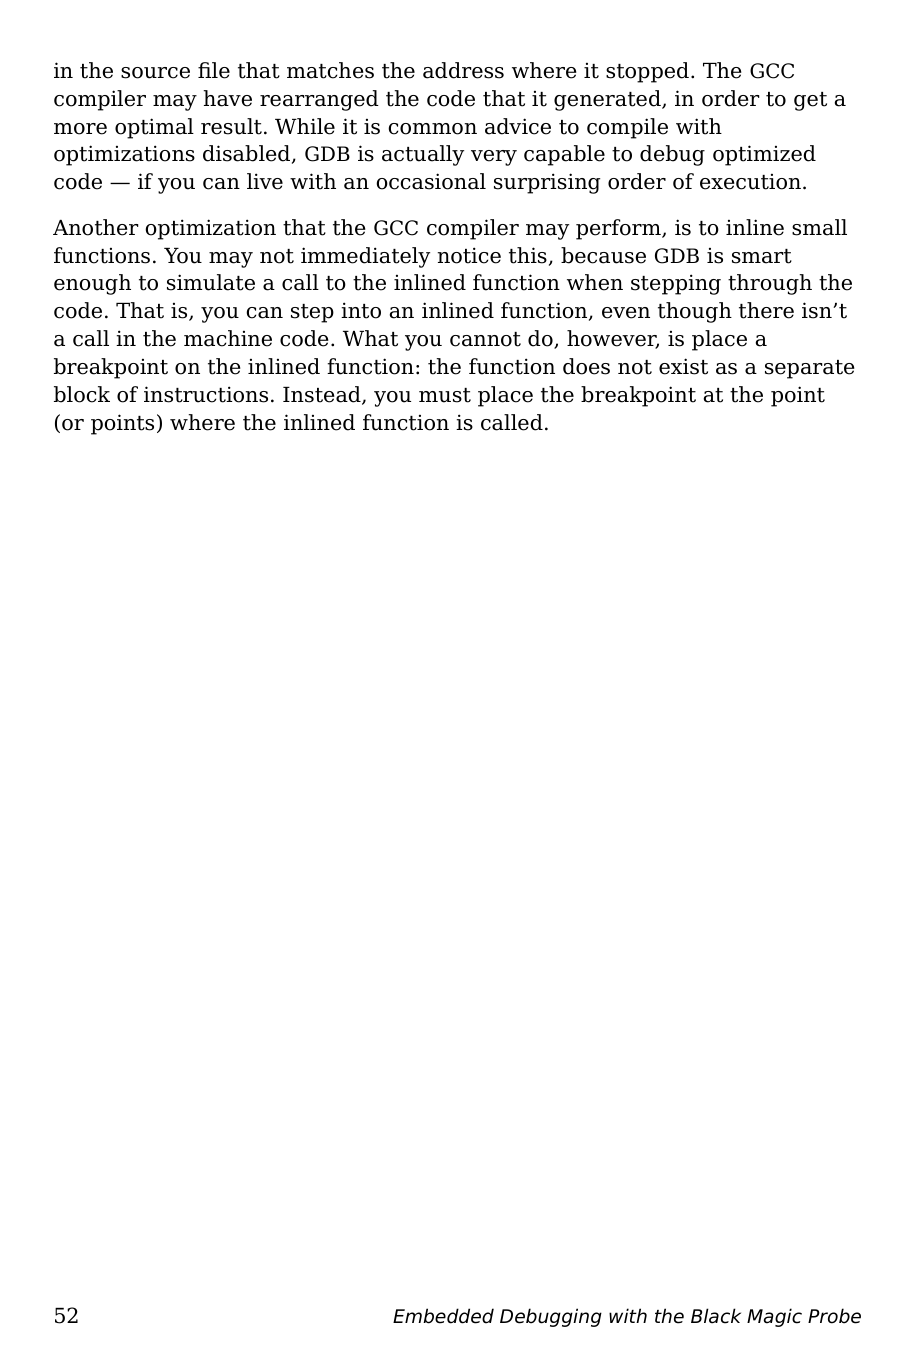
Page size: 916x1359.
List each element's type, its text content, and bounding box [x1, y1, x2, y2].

text Another optimization that the GCC compiler may perform, is to inline small functions. You may not immediately notice this, because GDB is smart enough to simulate a call to the inlined function when stepping through the code. That is, you can step into an inlined function, even though there isn’t a call in the machine code. What you cannot do, however, is place a breakpoint on the inlined function: the function does not exist as a separate block of instructions. Instead, you must place the breakpoint at the point (or points) where the inlined function is called. [53, 216, 862, 435]
text in the source file that matches the address where it stopped. The GCC compiler may have rearranged the code that it generated, in order to get a more optimal result. While it is common advice to compile with optimizations disabled, GDB is actually very capable to debug optimized code — if you can live with an occasional surprising order of execution. [53, 59, 862, 194]
